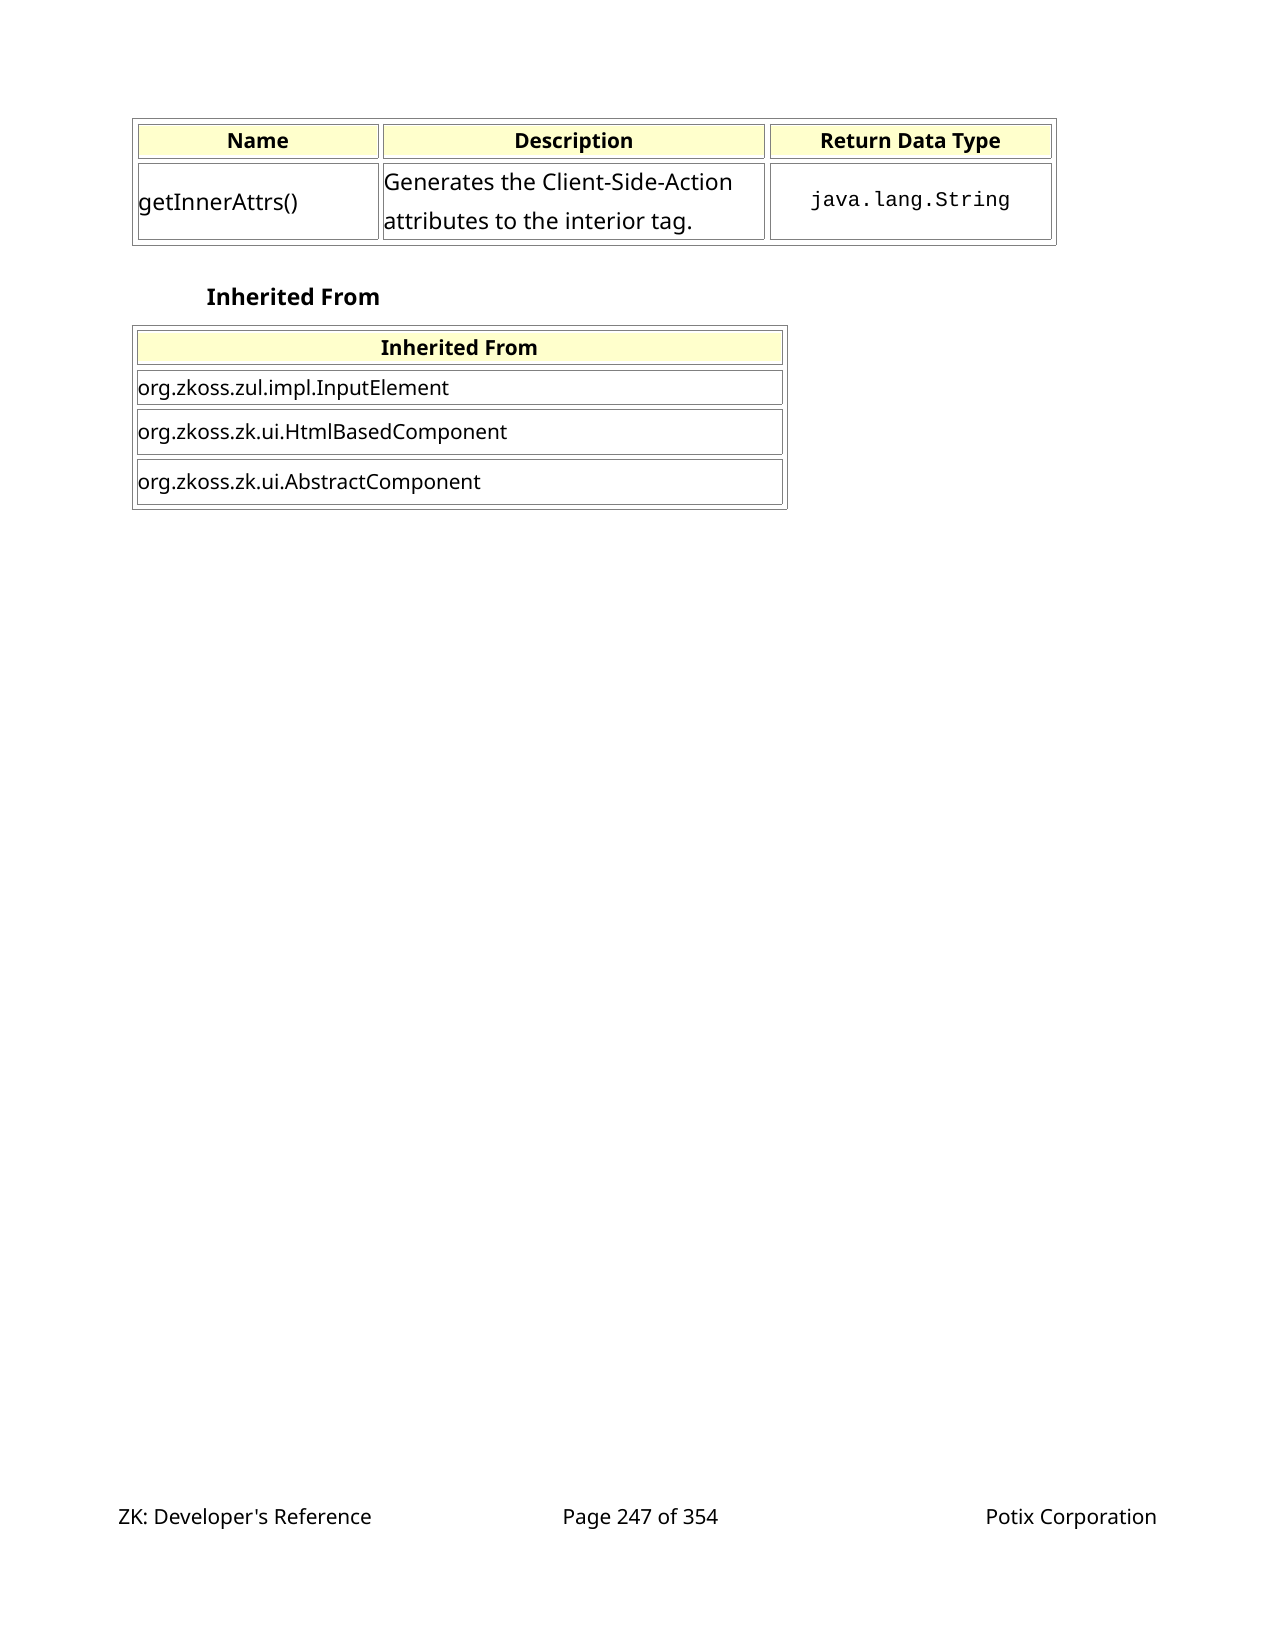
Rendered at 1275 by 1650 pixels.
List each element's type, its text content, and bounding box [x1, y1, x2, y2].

subtitle Inherited From [207, 281, 1157, 312]
table_header Description [380, 119, 767, 158]
table_header Inherited From [134, 326, 784, 364]
table_cell java.lang.String [767, 158, 1053, 239]
table_cell org.zkoss.zul.impl.InputElement [134, 364, 784, 404]
table_cell getInnerAttrs() [135, 158, 380, 239]
table_cell Generates the Client-Side-Action attributes to the interior tag. [380, 158, 767, 239]
table_cell org.zkoss.zk.ui.HtmlBasedComponent [134, 404, 784, 454]
table_header Name [135, 119, 380, 158]
table_cell org.zkoss.zk.ui.AbstractComponent [134, 454, 784, 503]
table_header Return Data Type [767, 119, 1053, 158]
